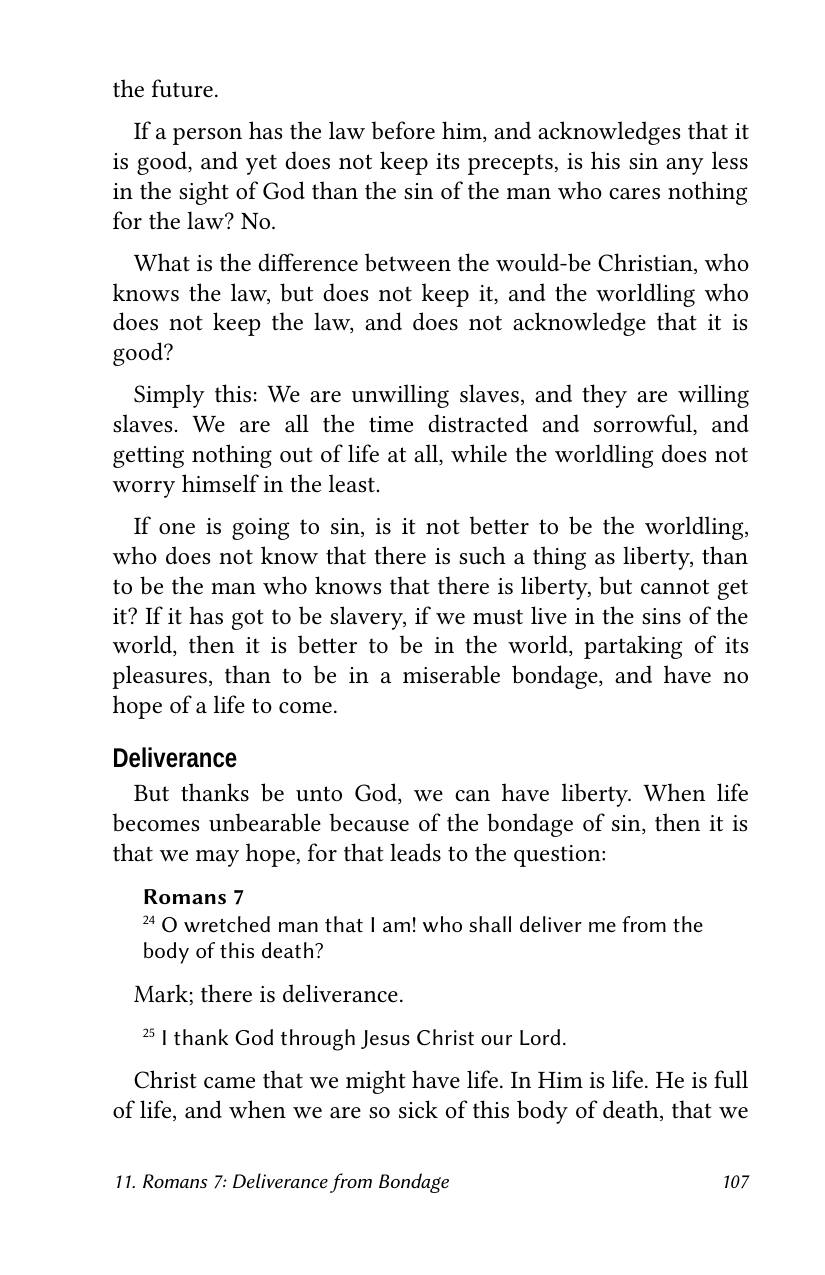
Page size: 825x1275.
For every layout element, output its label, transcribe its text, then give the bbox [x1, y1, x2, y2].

text 25 I thank God through Jesus Christ our Lord. [142, 1025, 720, 1051]
text But thanks be unto God, we can have liberty. When life becomes unbearable because of the bondage of sin, then it is that we may hope, for that leads to the question: [112, 779, 750, 868]
subtitle Deliverance [112, 742, 750, 773]
text What is the difference between the would-be Christian, who knows the law, but does not keep it, and the worldling who does not keep the law, and does not acknowledge that it is good? [112, 249, 750, 367]
text If one is going to sin, is it not better to be the worldling, who does not know that there is such a thing as liberty, than to be the man who knows that there is liberty, but cannot get it? If it has got to be slavery, if we must live in the sins of the world, then it is better to be in the world, partaking of its pleasures, than to be in a miserable bondage, and have no hope of a life to come. [112, 512, 750, 720]
text 24 O wretched man that I am! who shall deliver me from the body of this death? [142, 912, 720, 964]
text Romans 7 [142, 884, 750, 910]
text Simply this: We are unwilling slaves, and they are willing slaves. We are all the time distracted and sorrowful, and getting nothing out of life at all, while the worldling does not worry himself in the least. [112, 380, 750, 498]
text Christ came that we might have life. In Him is life. He is full of life, and when we are so sick of this body of death, that we [112, 1067, 750, 1125]
text the future. [112, 75, 750, 103]
text If a person has the law before him, and acknowledges that it is good, and yet does not keep its precepts, is his sin any less in the sight of God than the sin of the man who cares nothing for the law? No. [112, 117, 750, 235]
text Mark; there is deliverance. [112, 980, 750, 1008]
